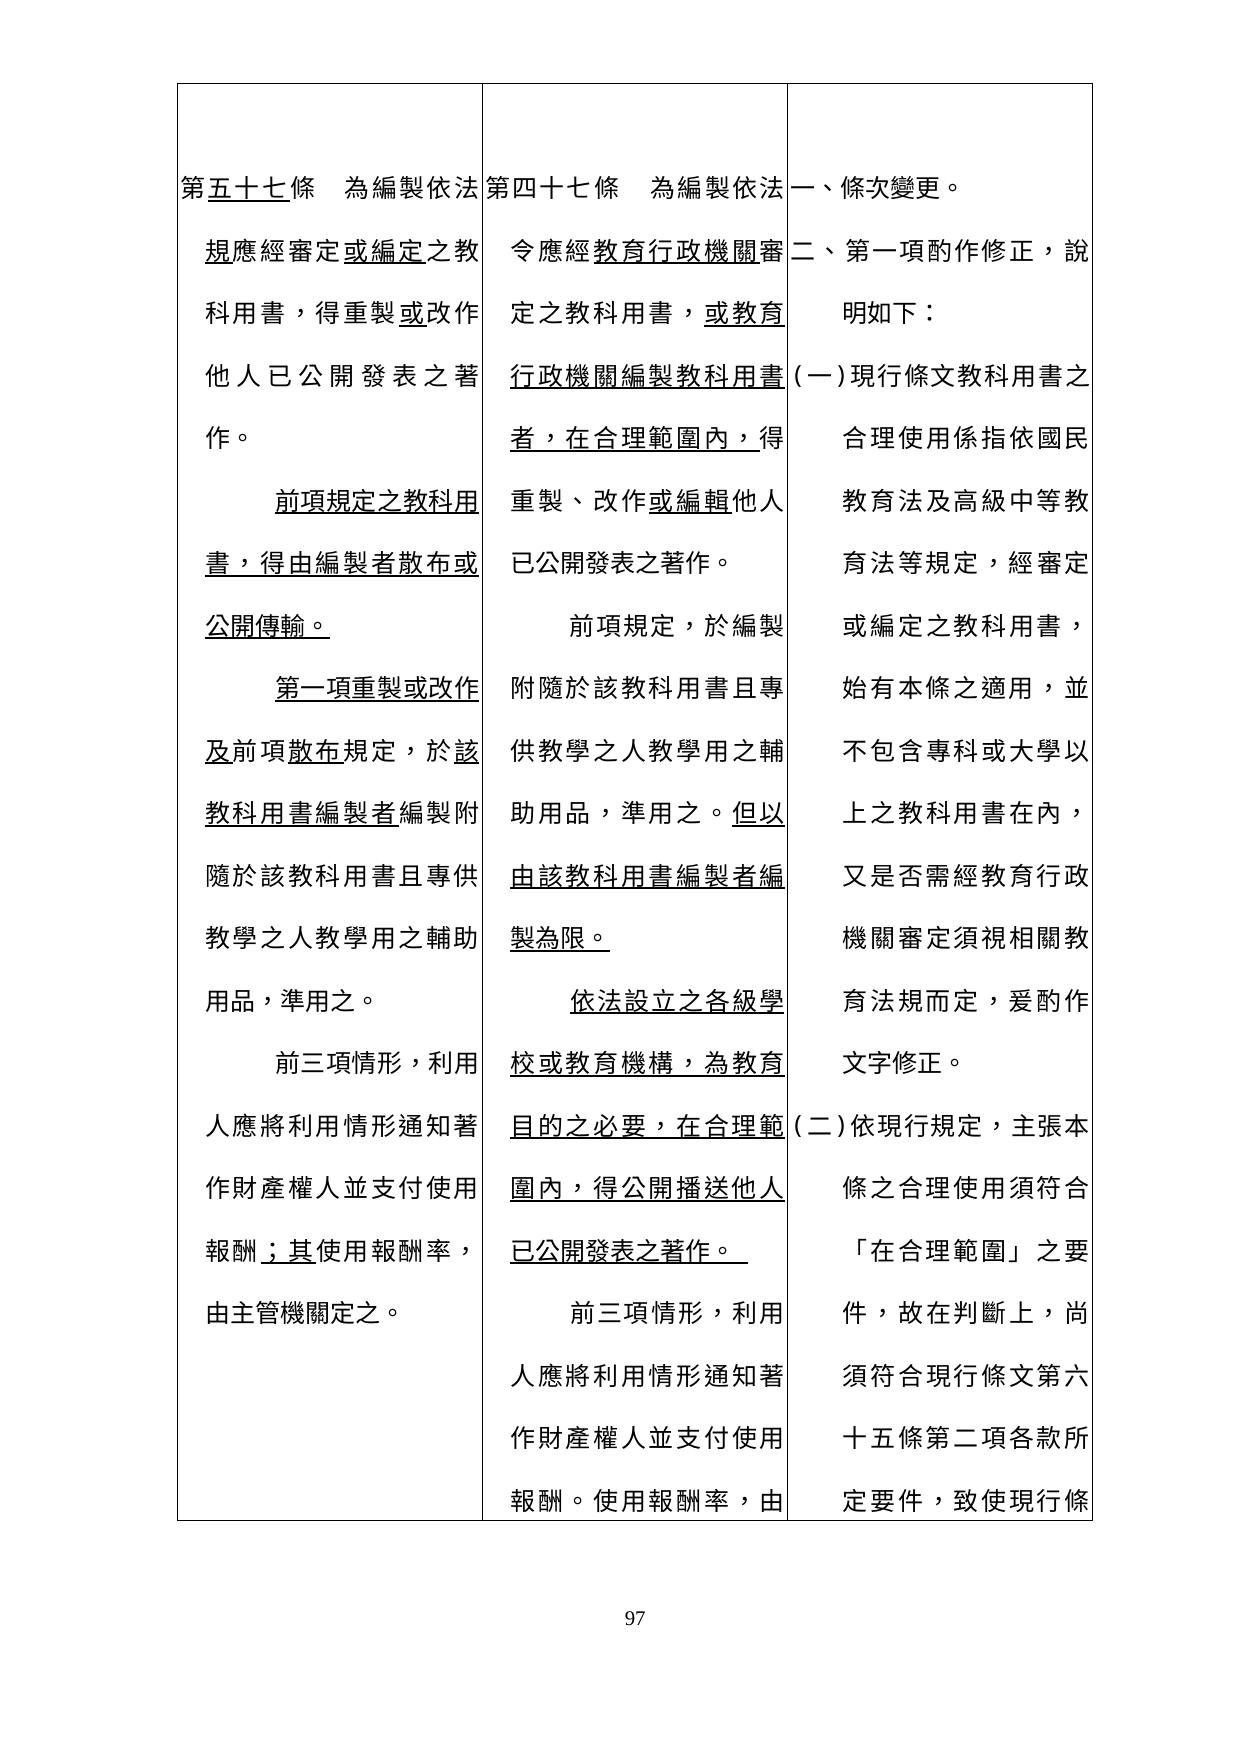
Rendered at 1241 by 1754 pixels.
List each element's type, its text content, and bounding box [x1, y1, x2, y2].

table_cell 第五十七條 為編製依法規應經審定或編定之教科用書，得重製或改作他人已公開發表之著作。 前項規定之教科用書，得由編製者散布或公開傳輸。 第一項重製或改作及前項散布規定，於該教科用書編製者編製附隨於該教科用書且專供教學之人教學用之輔助用品，準用之。 前三項情形，利用人應將利用情形通知著作財產權人並支付使用報酬；其使用報酬率，由主管機關定之。 [178, 84, 482, 1520]
table_cell 第四十七條 為編製依法令應經教育行政機關審定之教科用書，或教育行政機關編製教科用書者，在合理範圍內，得重製、改作或編輯他人已公開發表之著作。 前項規定，於編製附隨於該教科用書且專供教學之人教學用之輔助用品，準用之。但以由該教科用書編製者編製為限。 依法設立之各級學校或教育機構，為教育目的之必要，在合理範圍內，得公開播送他人已公開發表之著作。 前三項情形，利用人應將利用情形通知著作財產權人並支付使用報酬。使用報酬率，由 [483, 84, 787, 1520]
table_cell 一、條次變更。 二、第一項酌作修正，說明如下： (一)現行條文教科用書之合理使用係指依國民教育法及高級中等教育法等規定，經審定或編定之教科用書，始有本條之適用，並不包含專科或大學以上之教科用書在內，又是否需經教育行政機關審定須視相關教育法規而定，爰酌作文字修正。 (二)依現行規定，主張本條之合理使用須符合「在合理範圍」之要件，故在判斷上，尚須符合現行條文第六十五條第二項各款所定要件，致使現行條 [788, 84, 1092, 1520]
